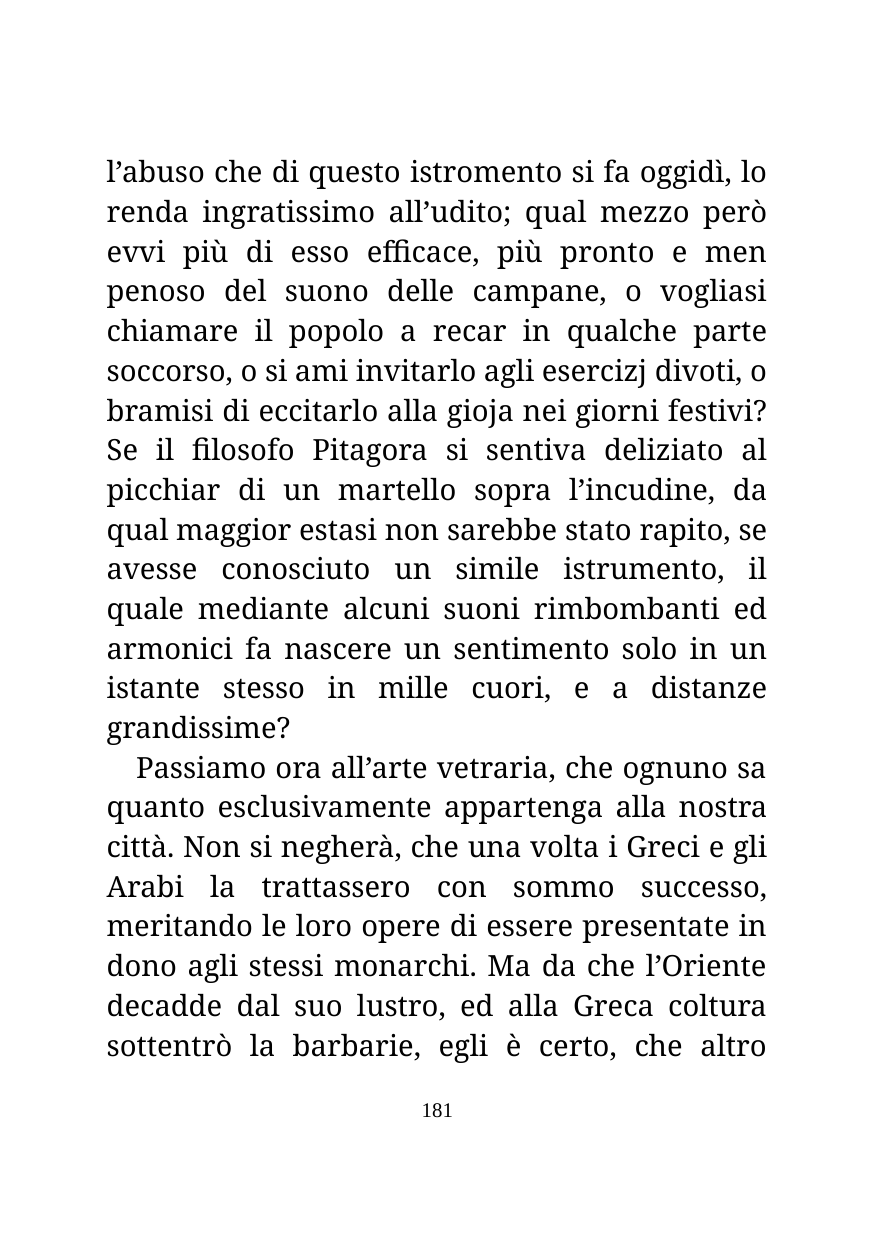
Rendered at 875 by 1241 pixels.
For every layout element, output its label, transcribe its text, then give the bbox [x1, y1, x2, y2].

text l’abuso che di questo istromento si fa oggidì, lo renda ingratissimo all’udito; qual mezzo però evvi più di esso efficace, più pronto e men penoso del suono delle campane, o vogliasi chiamare il popolo a recar in qualche parte soccorso, o si ami invitarlo agli esercizj divoti, o bramisi di eccitarlo alla gioja nei giorni festivi? Se il filosofo Pitagora si sentiva deliziato al picchiar di un martello sopra l’incudine, da qual maggior estasi non sarebbe stato rapito, se avesse conosciuto un simile istrumento, il quale mediante alcuni suoni rimbombanti ed armonici fa nascere un sentimento solo in un istante stesso in mille cuori, e a distanze grandissime? [106, 152, 768, 747]
text Passiamo ora all’arte vetraria, che ognuno sa quanto esclusivamente appartenga alla nostra città. Non si negherà, che una volta i Greci e gli Arabi la trattassero con sommo successo, meritando le loro opere di essere presentate in dono agli stessi monarchi. Ma da che l’Oriente decadde dal suo lustro, ed alla Greca coltura sottentrò la barbarie, egli è certo, che altro [106, 747, 768, 1064]
